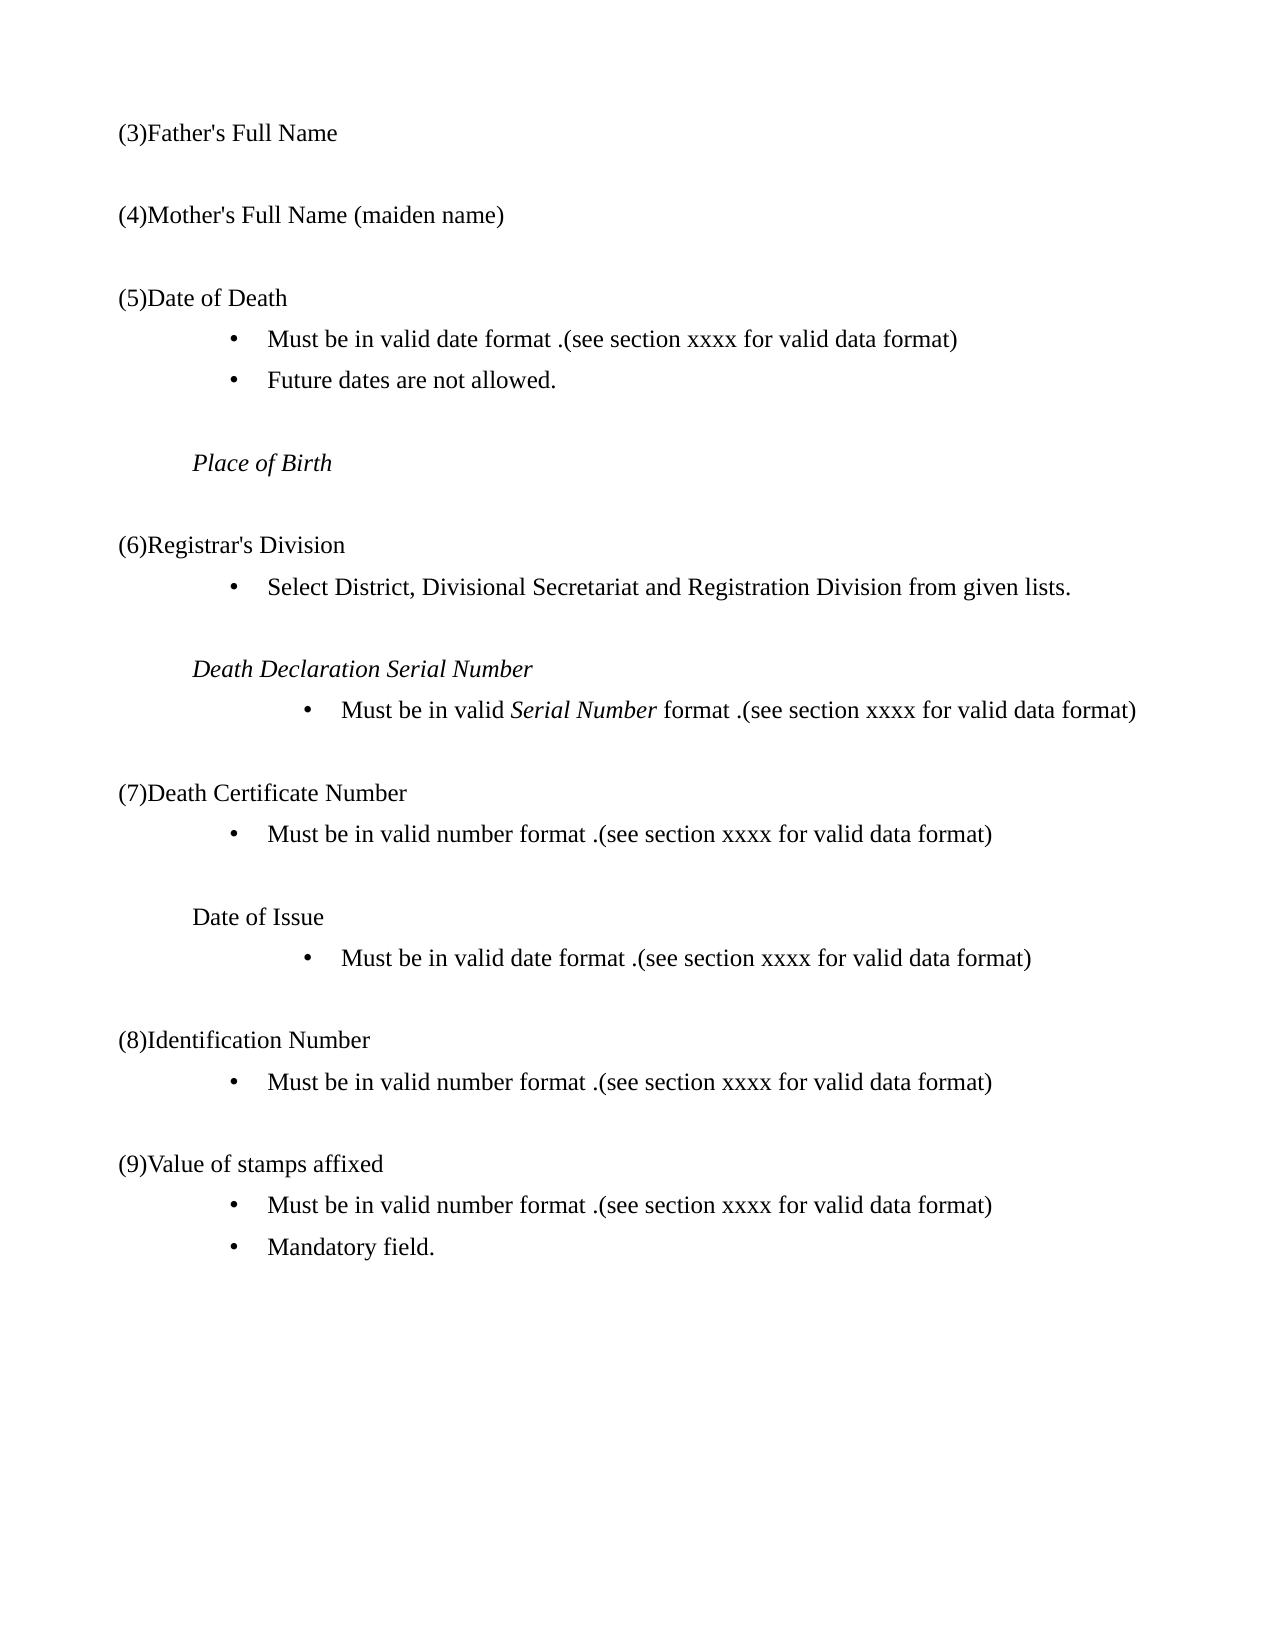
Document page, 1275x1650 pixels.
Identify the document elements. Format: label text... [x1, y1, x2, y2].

list Must be in valid number format .(see section xxxx for valid data format) [229, 1191, 1157, 1219]
text Place of Birth [118, 448, 1157, 477]
text (6)Registrar's Division [118, 531, 1157, 559]
text (4)Mother's Full Name (maiden name) [118, 201, 1157, 229]
text (5)Date of Death [118, 283, 1157, 312]
list Must be in valid number format .(see section xxxx for valid data format) [229, 1067, 1157, 1096]
list Select District, Divisional Secretariat and Registration Division from given lists. [229, 572, 1157, 601]
text Date of Issue [118, 902, 1157, 931]
text (9)Value of stamps affixed [118, 1149, 1157, 1178]
list Must be in valid date format .(see section xxxx for valid data format) [303, 943, 1157, 972]
text (7)Death Certificate Number [118, 778, 1157, 807]
text Death Declaration Serial Number [118, 654, 1157, 683]
list Future dates are not allowed. [229, 366, 1157, 394]
list Mandatory field. [229, 1232, 1157, 1261]
list Must be in valid number format .(see section xxxx for valid data format) [229, 819, 1157, 848]
text (8)Identification Number [118, 1026, 1157, 1054]
list Must be in valid date format .(see section xxxx for valid data format) [229, 324, 1157, 353]
list Must be in valid Serial Number format .(see section xxxx for valid data format) [303, 696, 1157, 724]
text (3)Father's Full Name [118, 118, 1157, 147]
